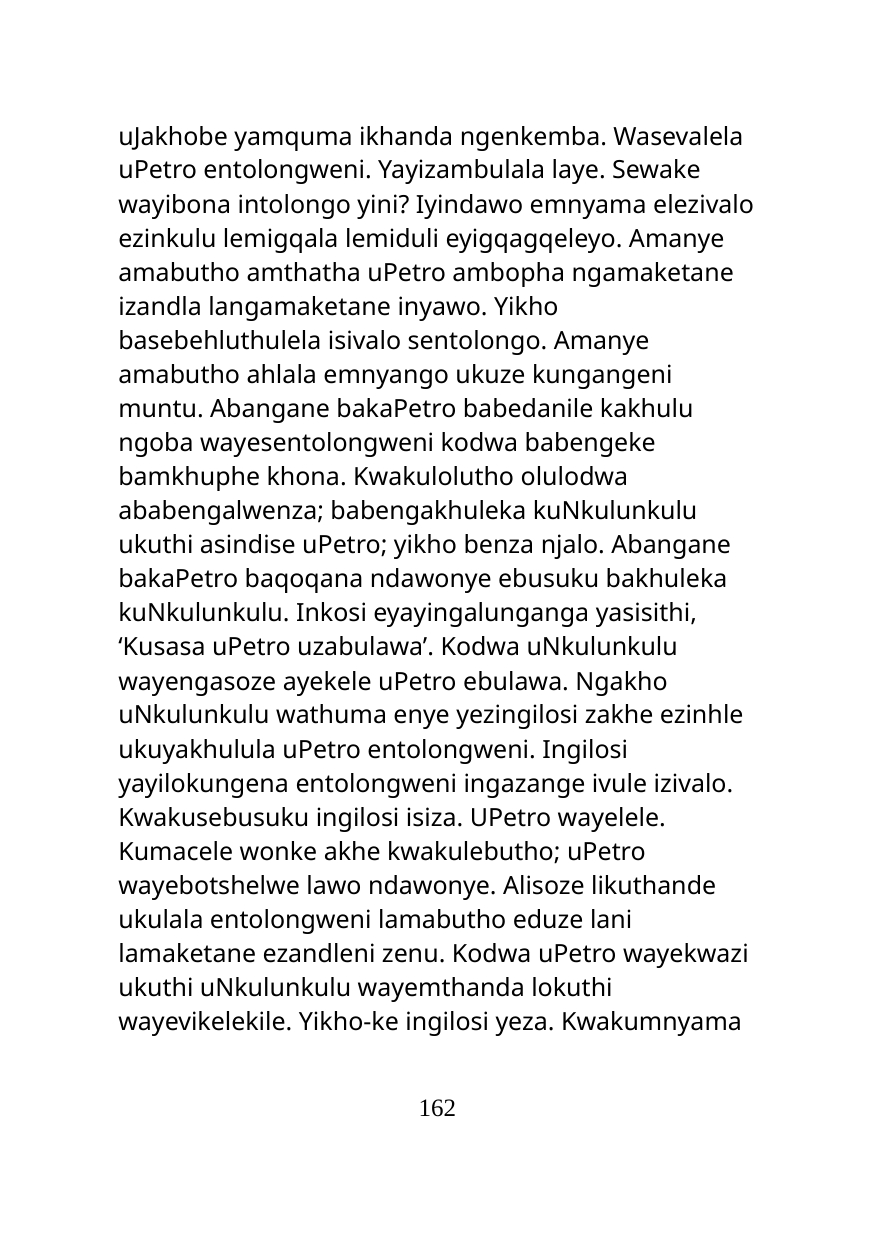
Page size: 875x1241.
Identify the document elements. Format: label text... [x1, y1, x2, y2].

text uJakhobe yamquma ikhanda ngenkemba. Wasevalela uPetro entolongweni. Yayizambulala laye. Sewake wayibona intolongo yini? Iyindawo emnyama elezivalo ezinkulu lemigqala lemiduli eyigqagqeleyo. Amanye amabutho amthatha uPetro ambopha ngamaketane izandla langamaketane inyawo. Yikho basebehluthulela isivalo sentolongo. Amanye amabutho ahlala emnyango ukuze kungangeni muntu. Abangane bakaPetro babedanile kakhulu ngoba wayesentolongweni kodwa babengeke bamkhuphe khona. Kwakulolutho olulodwa ababengalwenza; babengakhuleka kuNkulunkulu ukuthi asindise uPetro; yikho benza njalo. Abangane bakaPetro baqoqana ndawonye ebusuku bakhuleka kuNkulunkulu. Inkosi eyayingalunganga yasisithi, ‘Kusasa uPetro uzabulawa’. Kodwa uNkulunkulu wayengasoze ayekele uPetro ebulawa. Ngakho uNkulunkulu wathuma enye yezingilosi zakhe ezinhle ukuyakhulula uPetro entolongweni. Ingilosi yayilokungena entolongweni ingazange ivule izivalo. Kwakusebusuku ingilosi isiza. UPetro wayelele. Kumacele wonke akhe kwakulebutho; uPetro wayebotshelwe lawo ndawonye. Alisoze likuthande ukulala entolongweni lamabutho eduze lani lamaketane ezandleni zenu. Kodwa uPetro wayekwazi ukuthi uNkulunkulu wayemthanda lokuthi wayevikelekile. Yikho-ke ingilosi yeza. Kwakumnyama [118, 118, 756, 1038]
